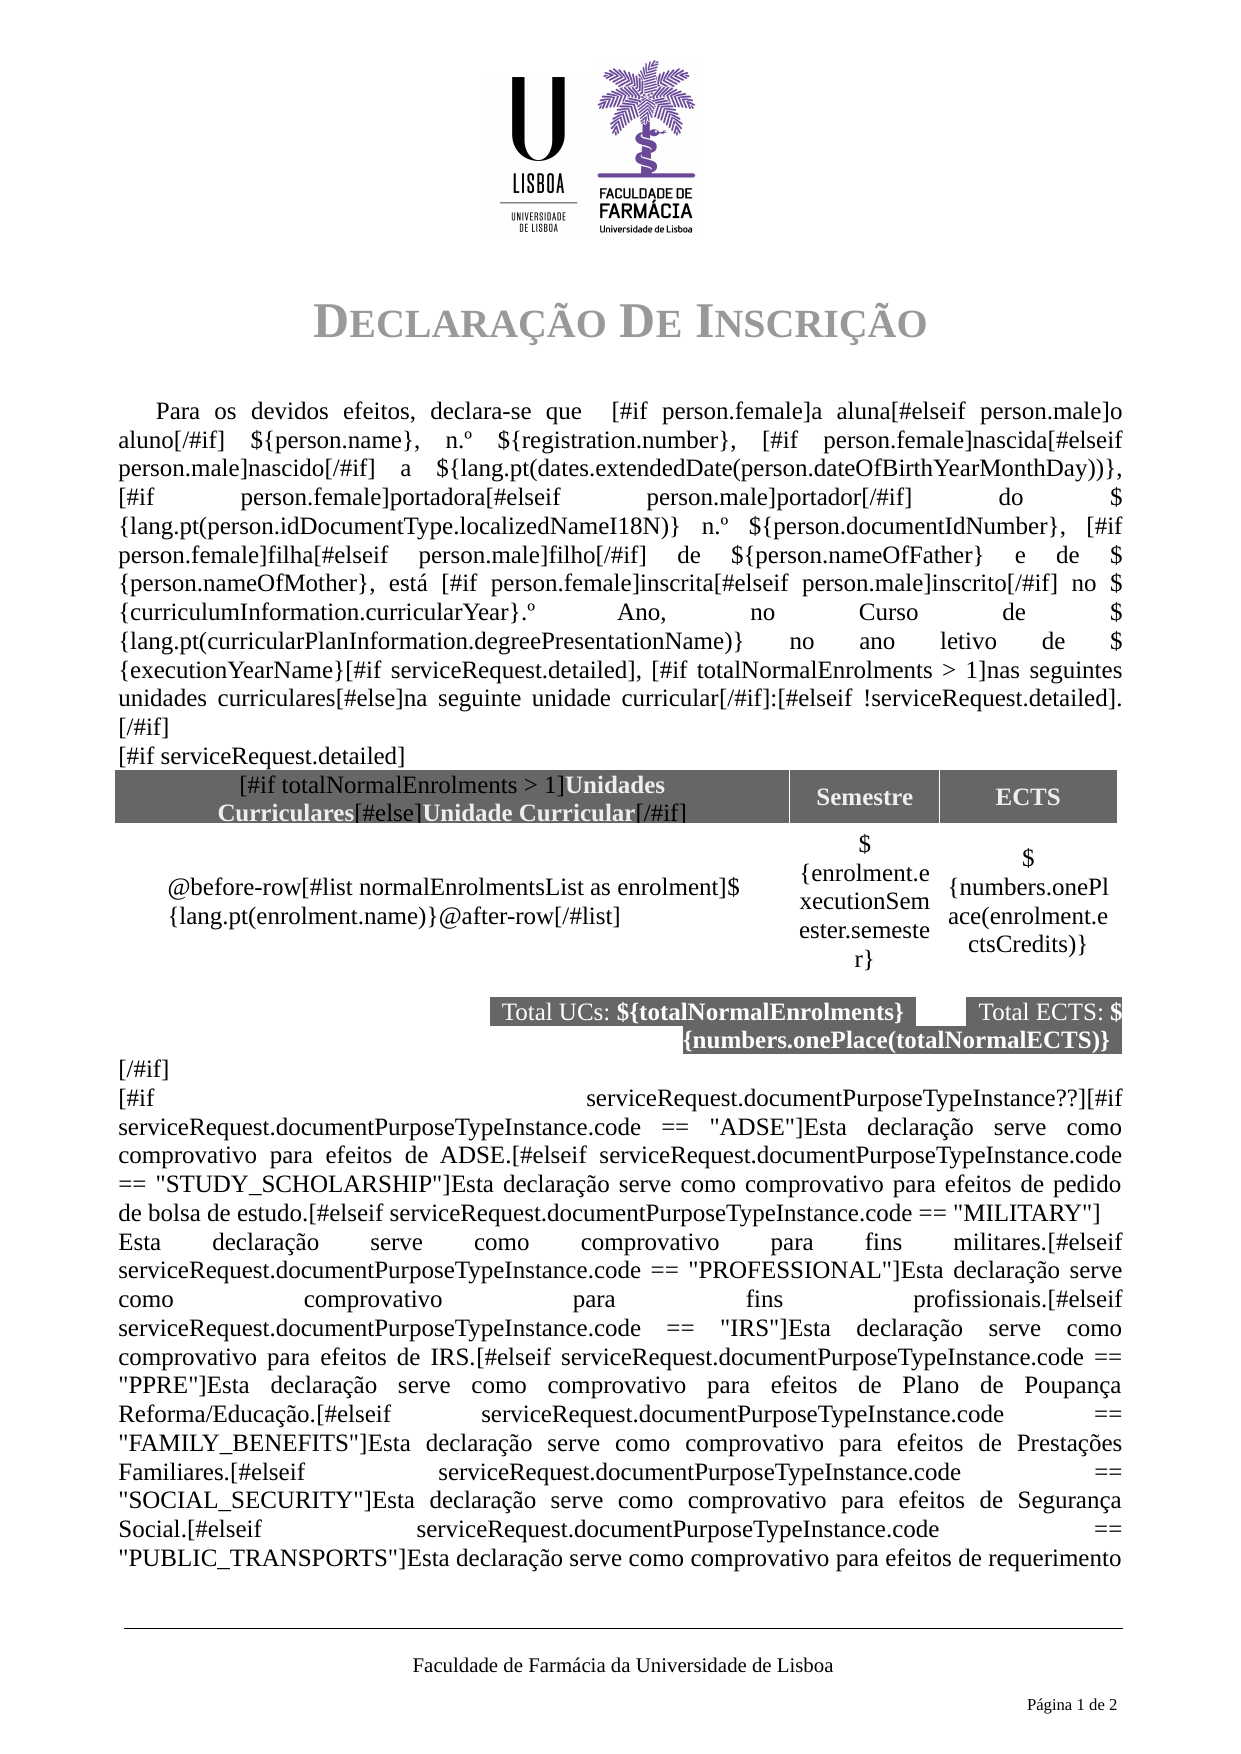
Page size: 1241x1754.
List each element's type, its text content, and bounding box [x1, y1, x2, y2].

table_cell ${enrolment.executionSemester.semester} [790, 823, 939, 979]
text [#if serviceRequest.documentPurposeTypeInstance??][#if serviceRequest.documentPurposeTypeInstance.code == "ADSE"]Esta declaração serve como comprovativo para efeitos de ADSE.[#elseif serviceRequest.documentPurposeTypeInstance.code == "STUDY_SCHOLARSHIP"]Esta declaração serve como comprovativo para efeitos de pedido de bolsa de estudo.[#elseif serviceRequest.documentPurposeTypeInstance.code == "MILITARY"] [118, 1083, 1122, 1227]
text Esta declaração serve como comprovativo para fins militares.[#elseif serviceRequest.documentPurposeTypeInstance.code == "PROFESSIONAL"]Esta declaração serve como comprovativo para fins profissionais.[#elseif serviceRequest.documentPurposeTypeInstance.code == "IRS"]Esta declaração serve como comprovativo para efeitos de IRS.[#elseif serviceRequest.documentPurposeTypeInstance.code == "PPRE"]Esta declaração serve como comprovativo para efeitos de Plano de Poupança Reforma/Educação.[#elseif serviceRequest.documentPurposeTypeInstance.code == "FAMILY_BENEFITS"]Esta declaração serve como comprovativo para efeitos de Prestações Familiares.[#elseif serviceRequest.documentPurposeTypeInstance.code == "SOCIAL_SECURITY"]Esta declaração serve como comprovativo para efeitos de Segurança Social.[#elseif serviceRequest.documentPurposeTypeInstance.code == "PUBLIC_TRANSPORTS"]Esta declaração serve como comprovativo para efeitos de requerimento [118, 1227, 1122, 1572]
text Declaração De Inscrição [118, 291, 1122, 348]
table_cell @before-row[#list normalEnrolmentsList as enrolment]${lang.pt(enrolment.name)}@after-row[/#list] [115, 823, 789, 979]
text Total UCs: ${totalNormalEnrolments} Total ECTS: ${numbers.onePlace(totalNormalECTS)} [118, 997, 1122, 1054]
table_header [#if totalNormalEnrolments > 1]Unidades Curriculares[#else]Unidade Curricular[/#if] [115, 770, 789, 823]
picture [480, 58, 698, 235]
text Para os devidos efeitos, declara-se que [#if person.female]a aluna[#elseif person.male]o aluno[/#if] ${person.name}, n.º ${registration.number}, [#if person.female]nascida[#elseif person.male]nascido[/#if] a ${lang.pt(dates.extendedDate(person.dateOfBirthYearMonthDay))}, [#if person.female]portadora[#elseif person.male]portador[/#if] do ${lang.pt(person.idDocumentType.localizedNameI18N)} n.º ${person.documentIdNumber}, [#if person.female]filha[#elseif person.male]filho[/#if] de ${person.nameOfFather} e de ${person.nameOfMother}, está [#if person.female]inscrita[#elseif person.male]inscrito[/#if] no ${curriculumInformation.curricularYear}.º Ano, no Curso de ${lang.pt(curricularPlanInformation.degreePresentationName)} no ano letivo de ${executionYearName}[#if serviceRequest.detailed], [#if totalNormalEnrolments > 1]nas seguintes unidades curriculares[#else]na seguinte unidade curricular[/#if]:[#elseif !serviceRequest.detailed].[/#if] [118, 396, 1122, 741]
text [#if serviceRequest.detailed] [118, 741, 1122, 770]
table_header Semestre [790, 770, 939, 823]
table_cell ${numbers.onePlace(enrolment.ectsCredits)} [940, 823, 1117, 979]
text [/#if] [118, 1054, 1122, 1083]
table_header ECTS [940, 770, 1117, 823]
